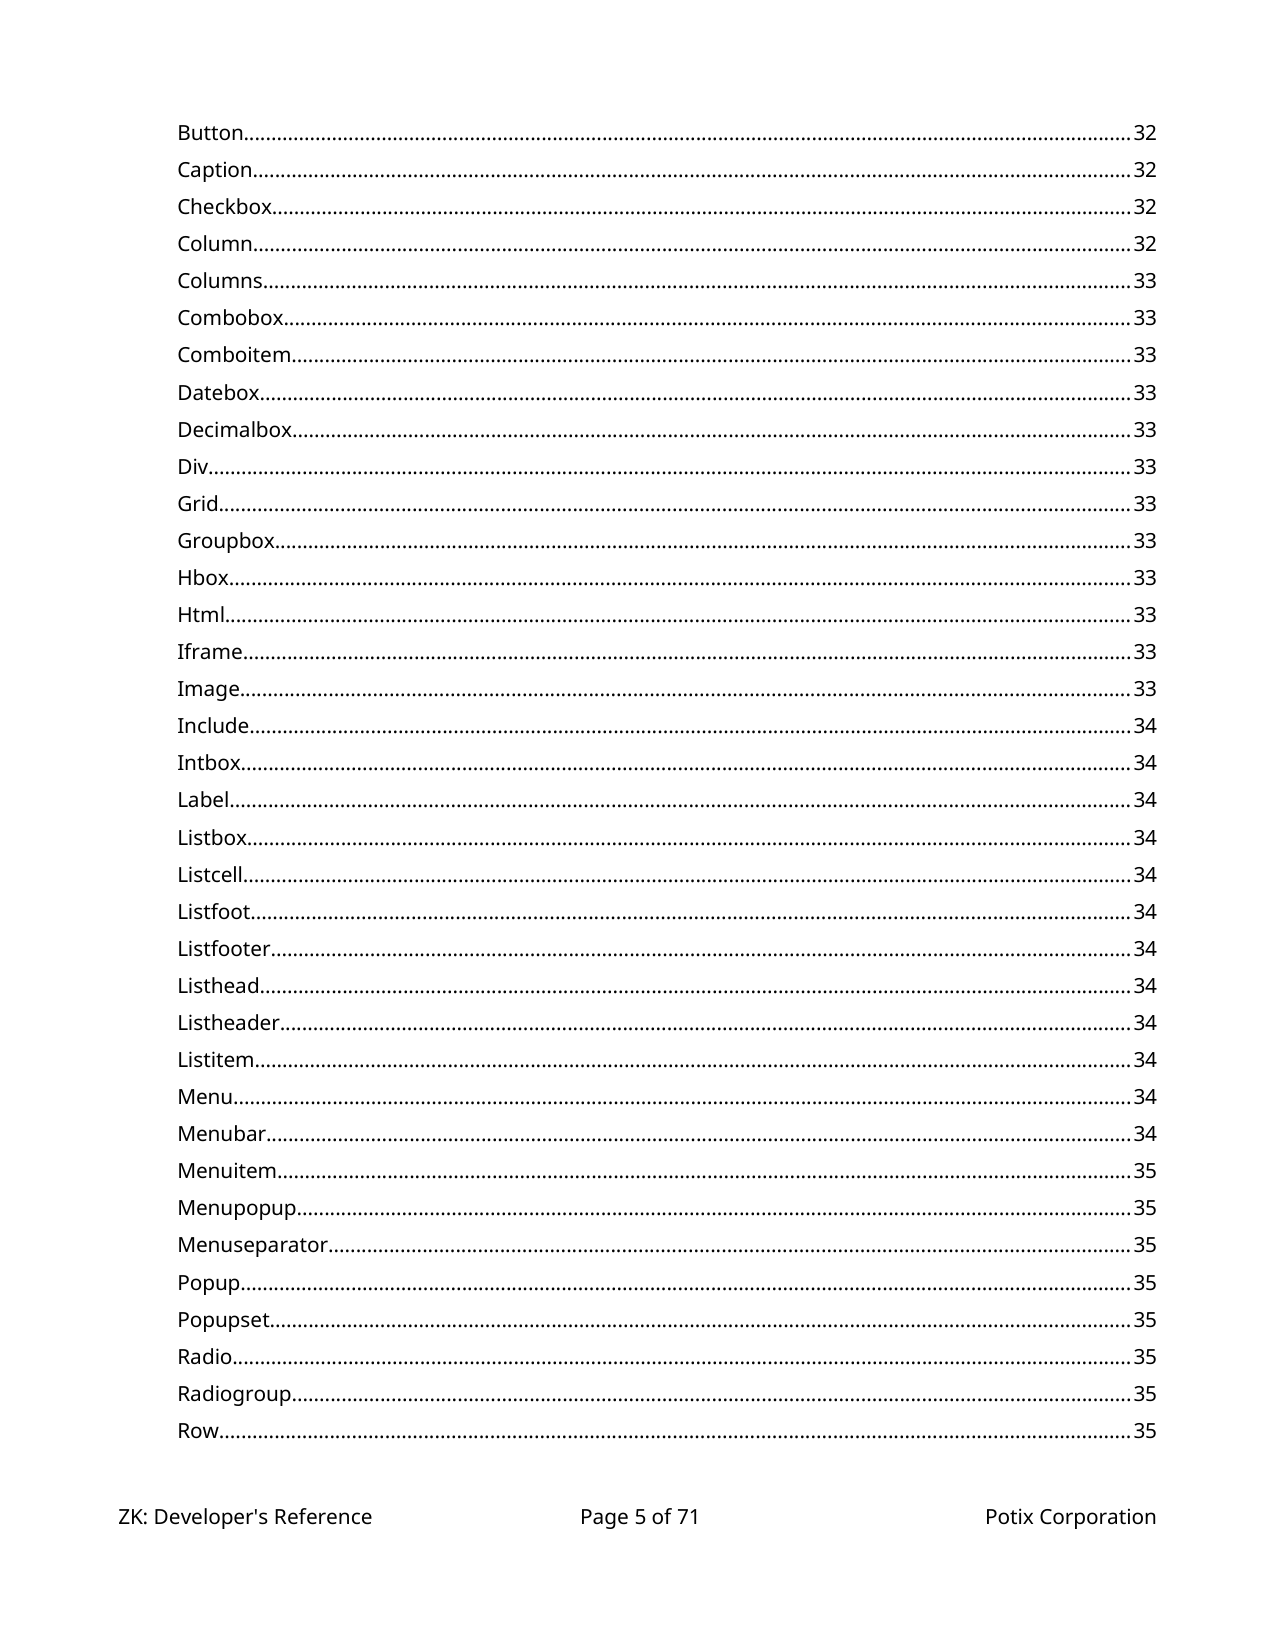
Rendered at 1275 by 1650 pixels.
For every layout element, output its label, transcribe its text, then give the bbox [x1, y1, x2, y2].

text Popup 35 [177, 1268, 1157, 1296]
text Include 34 [177, 711, 1157, 740]
text Intbox 34 [177, 748, 1157, 777]
text Listfoot 34 [177, 897, 1157, 925]
text Decimalbox 33 [177, 415, 1157, 443]
text Caption 32 [177, 155, 1157, 183]
text Listbox 34 [177, 823, 1157, 851]
text Menu 34 [177, 1082, 1157, 1111]
text Listcell 34 [177, 860, 1157, 888]
text Div 33 [177, 452, 1157, 480]
text Listfooter 34 [177, 934, 1157, 962]
text Html 33 [177, 600, 1157, 628]
text Listhead 34 [177, 971, 1157, 999]
text Label 34 [177, 786, 1157, 814]
text Row 35 [177, 1416, 1157, 1444]
text Popupset 35 [177, 1305, 1157, 1333]
text Radiogroup 35 [177, 1379, 1157, 1407]
text Image 33 [177, 674, 1157, 703]
text Menubar 34 [177, 1119, 1157, 1148]
text Radio 35 [177, 1342, 1157, 1370]
text Menuseparator 35 [177, 1231, 1157, 1259]
text Column 32 [177, 229, 1157, 258]
text Combobox 33 [177, 303, 1157, 332]
text Listitem 34 [177, 1045, 1157, 1073]
text Grid 33 [177, 489, 1157, 517]
text Button 32 [177, 118, 1157, 146]
text Checkbox 32 [177, 192, 1157, 221]
text Groupbox 33 [177, 526, 1157, 554]
text Datebox 33 [177, 378, 1157, 406]
text Comboitem 33 [177, 341, 1157, 369]
text Columns 33 [177, 266, 1157, 295]
text Menuitem 35 [177, 1156, 1157, 1185]
text Iframe 33 [177, 637, 1157, 666]
text Menupopup 35 [177, 1193, 1157, 1222]
text Hbox 33 [177, 563, 1157, 591]
text Listheader 34 [177, 1008, 1157, 1036]
